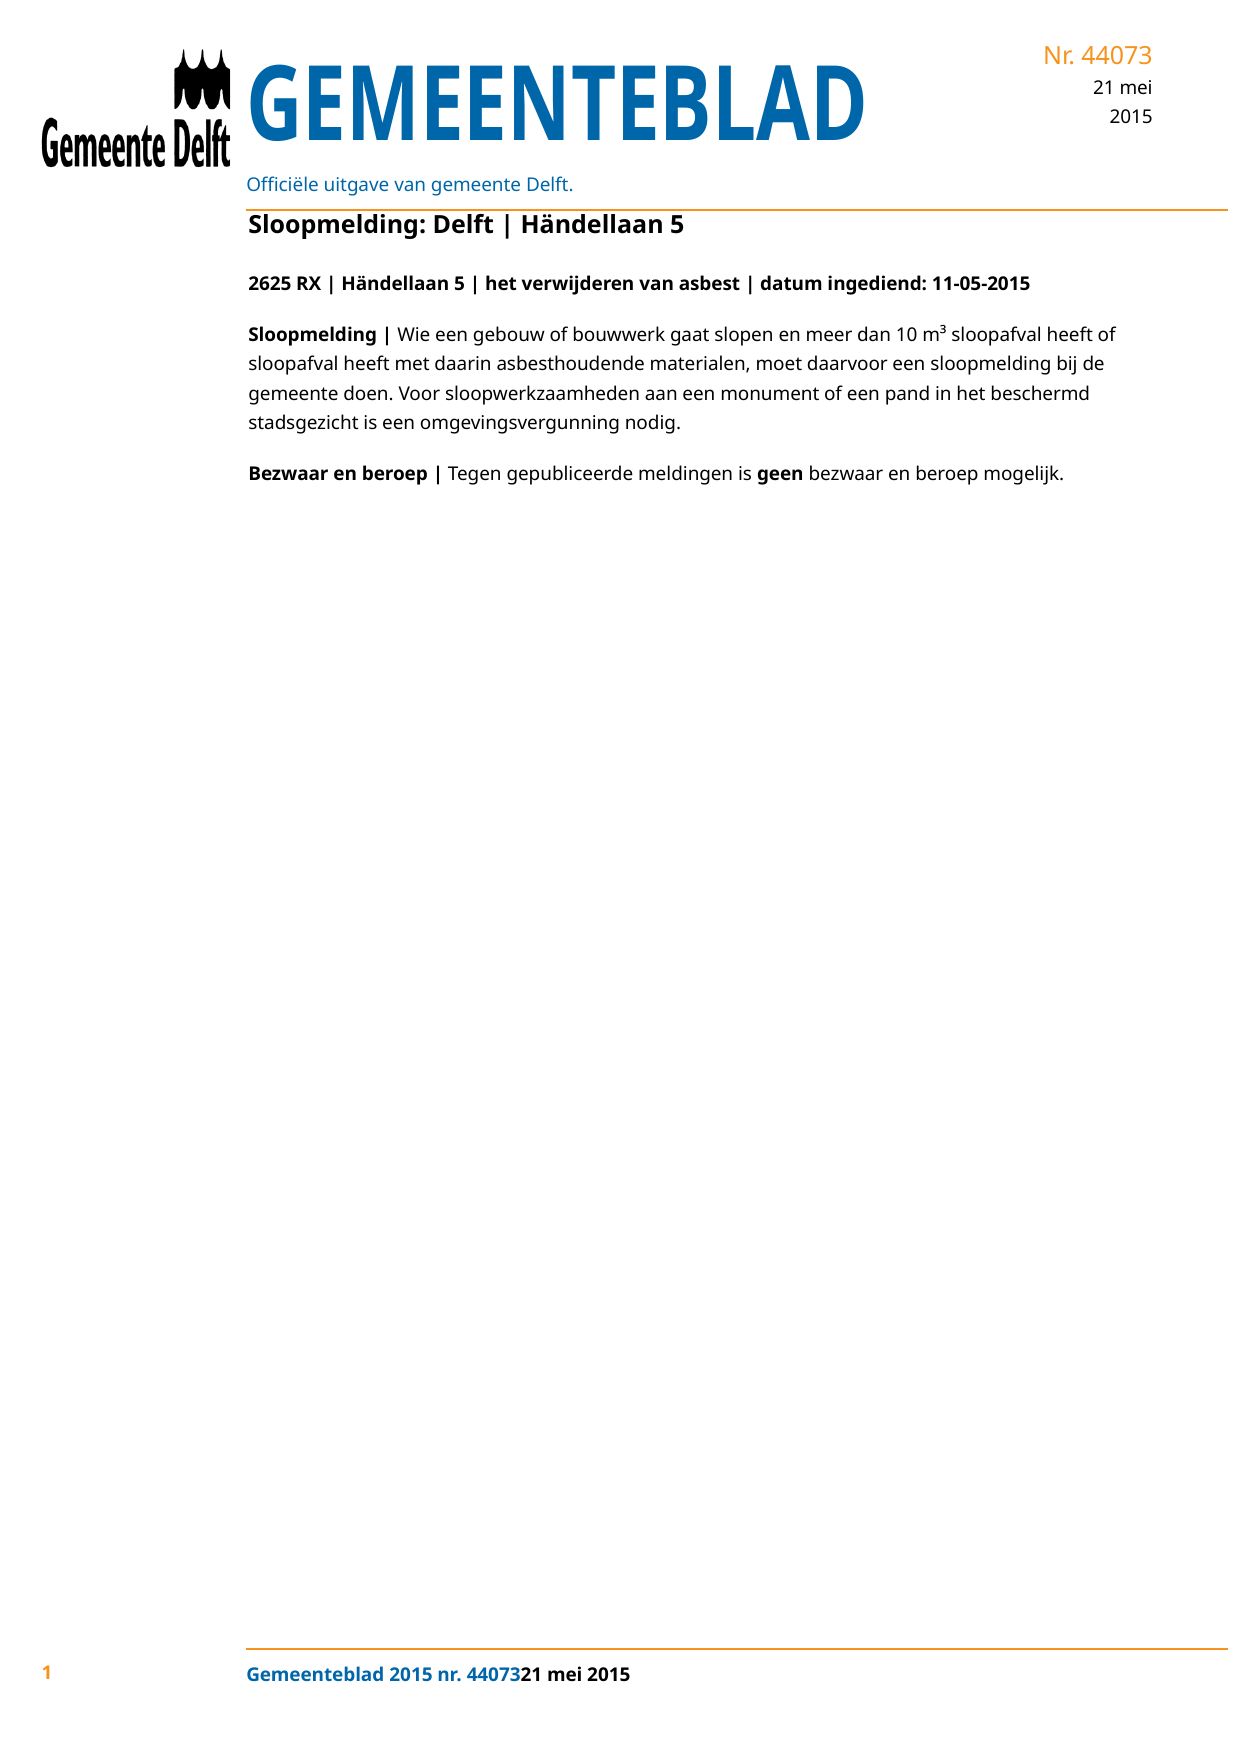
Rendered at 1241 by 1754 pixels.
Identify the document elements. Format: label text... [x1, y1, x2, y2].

text Bezwaar en beroep | Tegen gepubliceerde meldingen is geen bezwaar en beroep mogelijk. [248, 460, 1152, 486]
text 2625 RX | Händellaan 5 | het verwijderen van asbest | datum ingediend: 11-05-2015 [248, 270, 1152, 296]
text Sloopmelding | Wie een gebouw of bouwwerk gaat slopen en meer dan 10 m³ sloopafval heeft of sloopafval heeft met daarin asbesthoudende materialen, moet daarvoor een sloopmelding bij de gemeente doen. Voor sloopwerkzaamheden aan een monument of een pand in het beschermd stadsgezicht is een omgevingsvergunning nodig. [248, 321, 1152, 435]
text Sloopmelding: Delft | Händellaan 5 [248, 211, 1152, 241]
picture [41, 47, 231, 172]
